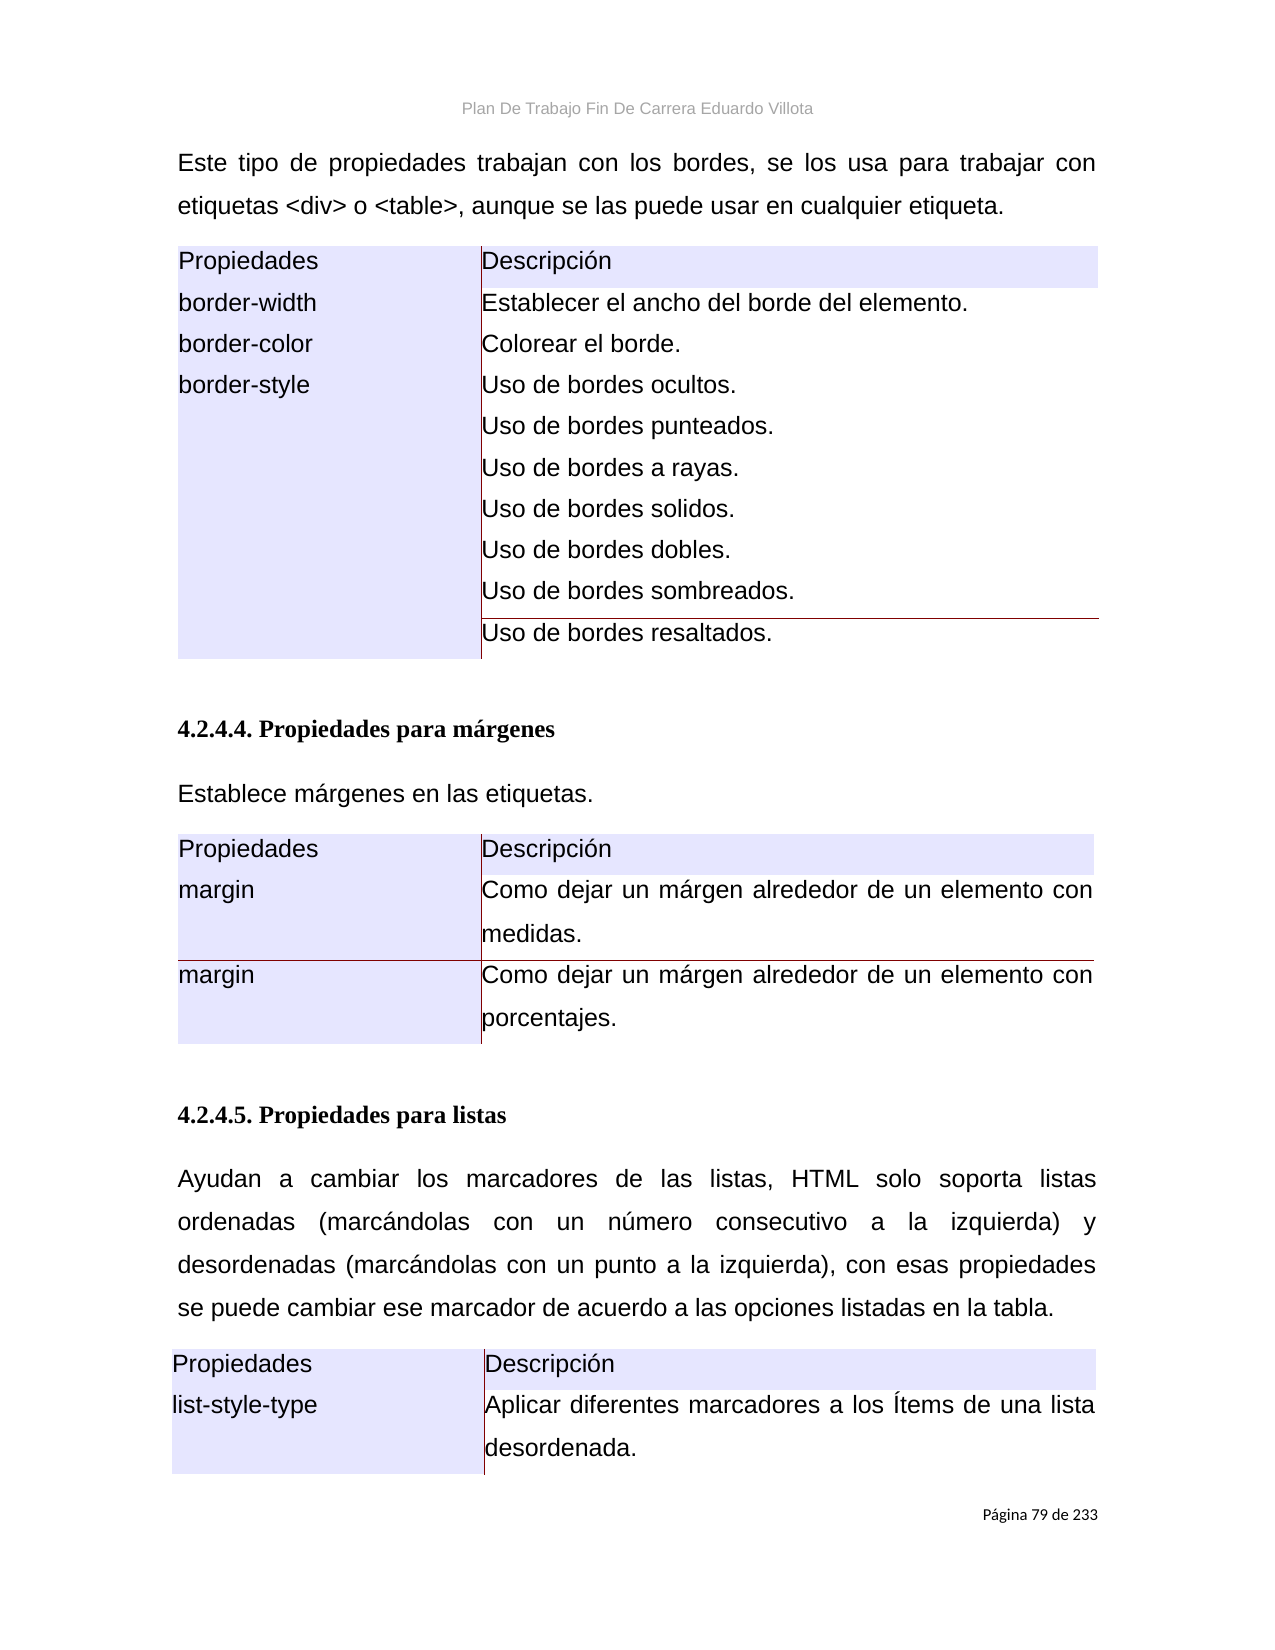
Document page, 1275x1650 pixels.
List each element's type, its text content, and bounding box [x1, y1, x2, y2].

table_cell margin [178, 875, 481, 960]
table_header Descripción [482, 834, 1094, 875]
text 4.2.4.5. Propiedades para listas [177, 1100, 1098, 1129]
table_cell Uso de bordes punteados. [482, 411, 1098, 453]
table_header Descripción [485, 1349, 1096, 1390]
table_header Propiedades [178, 834, 481, 875]
table_cell Uso de bordes resaltados. [482, 619, 1098, 659]
table_cell Establecer el ancho del borde del elemento. [482, 288, 1098, 329]
table_cell border-color [178, 329, 481, 370]
table_cell Uso de bordes dobles. [482, 535, 1098, 576]
table_cell border-width [178, 288, 481, 329]
table_cell Colorear el borde. [482, 329, 1098, 370]
table_header Propiedades [172, 1349, 484, 1390]
table_cell Como dejar un márgen alrededor de un elemento con porcentajes. [482, 961, 1094, 1044]
text Ayudan a cambiar los marcadores de las listas, HTML solo soporta listas ordenadas (marcándolas con un número consecutivo a la izquierda) y desordenadas (marcándolas con un punto a la izquierda), con esas propiedades se puede cambiar ese marcador de acuerdo a las opciones listadas en la tabla. [177, 1164, 1098, 1322]
table_cell list-style-type [172, 1390, 484, 1474]
table_cell Como dejar un márgen alrededor de un elemento con medidas. [482, 875, 1094, 960]
table_header Descripción [482, 246, 1098, 288]
table_cell Uso de bordes ocultos. [482, 370, 1098, 411]
table_header Propiedades [178, 246, 481, 288]
text Establece márgenes en las etiquetas. [177, 778, 1098, 807]
table_cell Uso de bordes solidos. [482, 494, 1098, 535]
table_cell border-style [178, 370, 481, 659]
table_cell Uso de bordes a rayas. [482, 453, 1098, 494]
text 4.2.4.4. Propiedades para márgenes [177, 714, 1098, 743]
text Este tipo de propiedades trabajan con los bordes, se los usa para trabajar con etiquetas <div> o <table>, aunque se las puede usar en cualquier etiqueta. [177, 148, 1098, 219]
table_cell Uso de bordes sombreados. [482, 576, 1098, 618]
table_cell Aplicar diferentes marcadores a los Ítems de una lista desordenada. [485, 1390, 1096, 1474]
table_cell margin [178, 961, 481, 1044]
